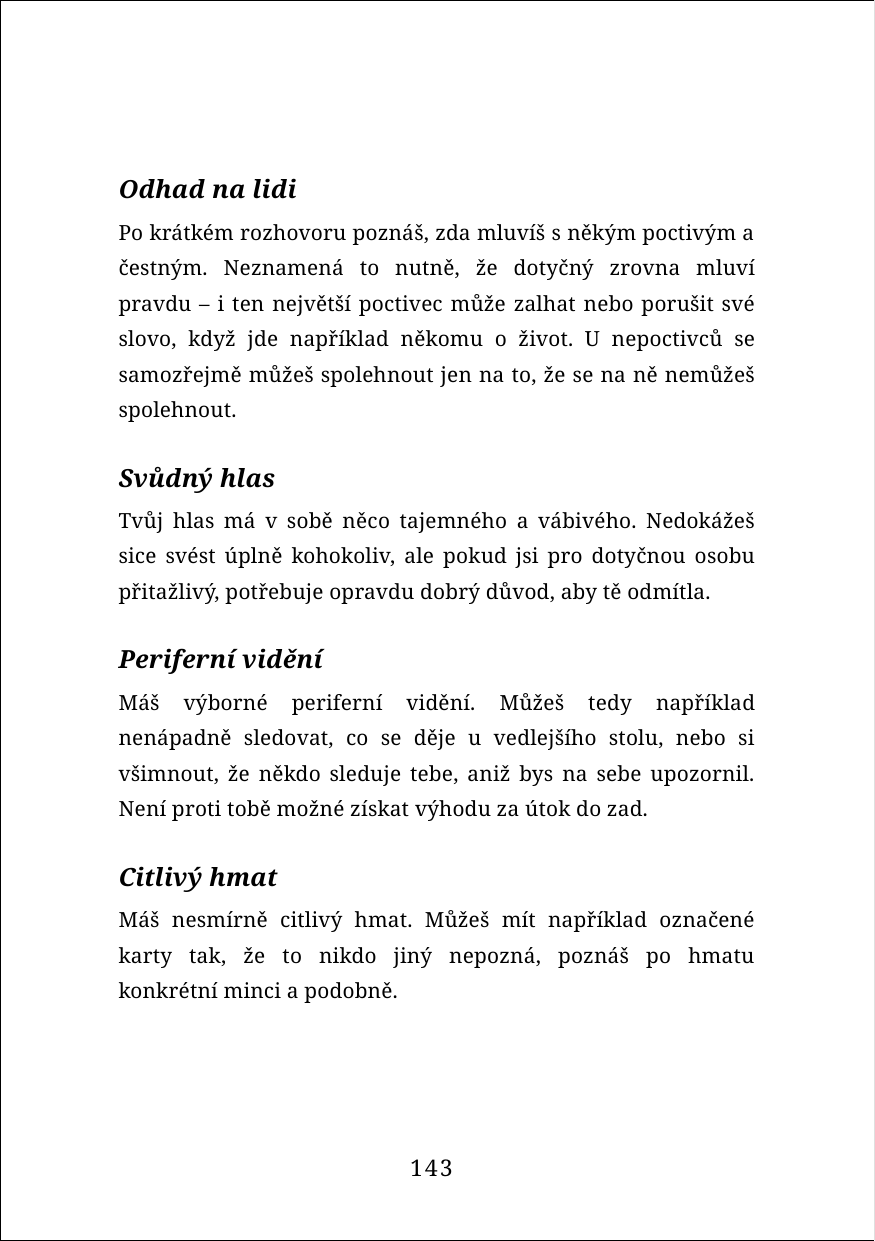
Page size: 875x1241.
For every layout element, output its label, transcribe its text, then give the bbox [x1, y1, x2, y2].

text Máš nesmírně citlivý hmat. Můžeš mít například označené karty tak, že to nikdo jiný nepozná, poznáš po hmatu konkrétní minci a podobně. [118, 905, 756, 1005]
text Máš výborné periferní vidění. Můžeš tedy například nenápadně sledovat, co se děje u vedlejšího stolu, nebo si všimnout, že někdo sleduje tebe, aniž bys na sebe upozornil. Není proti tobě možné získat výhodu za útok do zad. [118, 688, 756, 823]
subtitle Periferní vidění [118, 642, 756, 676]
subtitle Odhad na lidi [118, 172, 756, 206]
subtitle Svůdný hlas [118, 460, 756, 494]
text Tvůj hlas má v sobě něco tajemného a vábivého. Nedokážeš sice svést úplně kohokoliv, ale pokud jsi pro dotyčnou osobu přitažlivý, potřebuje opravdu dobrý důvod, aby tě odmítla. [118, 506, 756, 606]
text Po krátkém rozhovoru poznáš, zda mluvíš s někým poctivým a čestným. Neznamená to nutně, že dotyčný zrovna mluví pravdu – i ten největší poctivec může zalhat nebo porušit své slovo, když jde například někomu o život. U nepoctivců se samozřejmě můžeš spolehnout jen na to, že se na ně nemůžeš spolehnout. [118, 218, 756, 424]
subtitle Citlivý hmat [118, 859, 756, 893]
